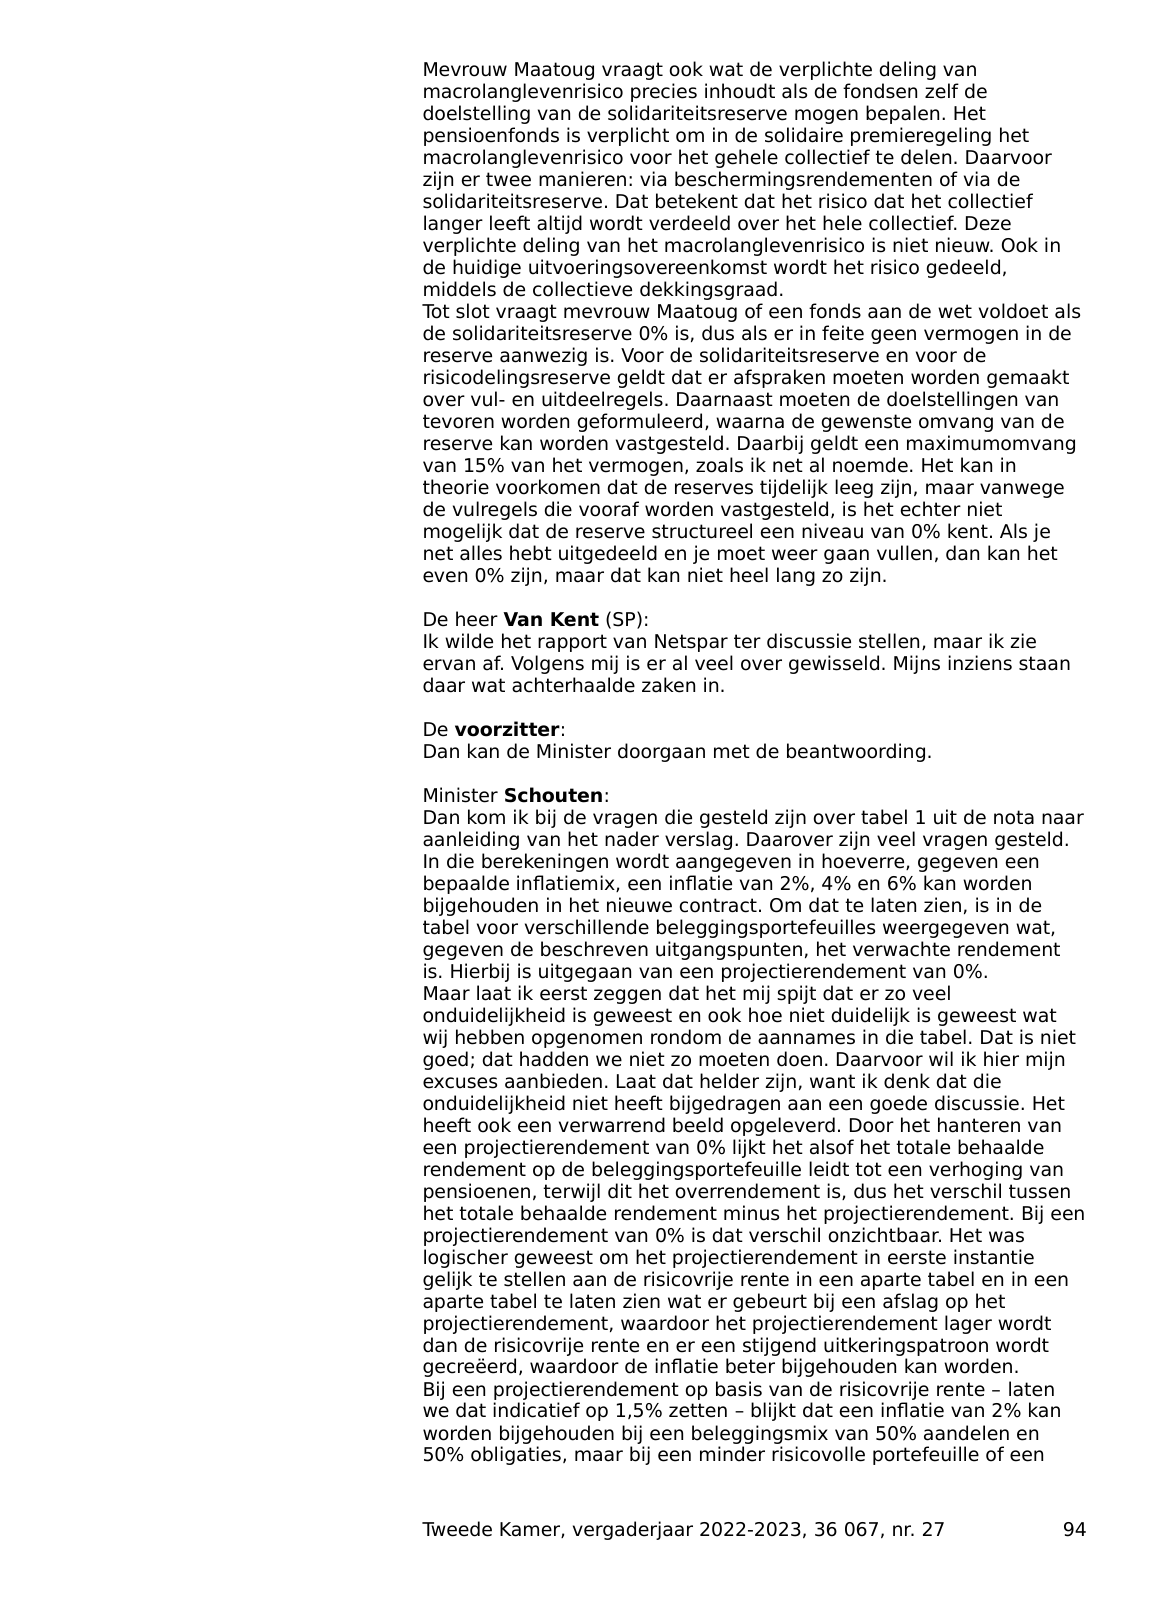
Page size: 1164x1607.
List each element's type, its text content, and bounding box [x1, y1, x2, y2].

text Mevrouw Maatoug vraagt ook wat de verplichte deling van macrolanglevenrisico precies inhoudt als de fondsen zelf de doelstelling van de solidariteitsreserve mogen bepalen. Het pensioenfonds is verplicht om in de solidaire premieregeling het macrolanglevenrisico voor het gehele collectief te delen. Daarvoor zijn er twee manieren: via beschermingsrendementen of via de solidariteitsreserve. Dat betekent dat het risico dat het collectief langer leeft altijd wordt verdeeld over het hele collectief. Deze verplichte deling van het macrolanglevenrisico is niet nieuw. Ook in de huidige uitvoeringsovereenkomst wordt het risico gedeeld, middels de collectieve dekkingsgraad. [422, 59, 1087, 301]
text Maar laat ik eerst zeggen dat het mij spijt dat er zo veel onduidelijkheid is geweest en ook hoe niet duidelijk is geweest wat wij hebben opgenomen rondom de aannames in die tabel. Dat is niet goed; dat hadden we niet zo moeten doen. Daarvoor wil ik hier mijn excuses aanbieden. Laat dat helder zijn, want ik denk dat die onduidelijkheid niet heeft bijgedragen aan een goede discussie. Het heeft ook een verwarrend beeld opgeleverd. Door het hanteren van een projectierendement van 0% lijkt het alsof het totale behaalde rendement op de beleggingsportefeuille leidt tot een verhoging van pensioenen, terwijl dit het overrendement is, dus het verschil tussen het totale behaalde rendement minus het projectierendement. Bij een projectierendement van 0% is dat verschil onzichtbaar. Het was logischer geweest om het projectierendement in eerste instantie gelijk te stellen aan de risicovrije rente in een aparte tabel en in een aparte tabel te laten zien wat er gebeurt bij een afslag op het projectierendement, waardoor het projectierendement lager wordt dan de risicovrije rente en er een stijgend uitkeringspatroon wordt gecreëerd, waardoor de inflatie beter bijgehouden kan worden. [422, 983, 1087, 1378]
text Minister Schouten: [422, 785, 1087, 807]
text Dan kan de Minister doorgaan met de beantwoording. [422, 741, 1087, 763]
text Dan kom ik bij de vragen die gesteld zijn over tabel 1 uit de nota naar aanleiding van het nader verslag. Daarover zijn veel vragen gesteld. In die berekeningen wordt aangegeven in hoeverre, gegeven een bepaalde inflatiemix, een inflatie van 2%, 4% en 6% kan worden bijgehouden in het nieuwe contract. Om dat te laten zien, is in de tabel voor verschillende beleggingsportefeuilles weergegeven wat, gegeven de beschreven uitgangspunten, het verwachte rendement is. Hierbij is uitgegaan van een projectierendement van 0%. [422, 807, 1087, 983]
text Bij een projectierendement op basis van de risicovrije rente – laten we dat indicatief op 1,5% zetten – blijkt dat een inflatie van 2% kan worden bijgehouden bij een beleggingsmix van 50% aandelen en 50% obligaties, maar bij een minder risicovolle portefeuille of een [422, 1378, 1087, 1466]
text De heer Van Kent (SP): [422, 609, 1087, 631]
text Ik wilde het rapport van Netspar ter discussie stellen, maar ik zie ervan af. Volgens mij is er al veel over gewisseld. Mijns inziens staan daar wat achterhaalde zaken in. [422, 631, 1087, 697]
text De voorzitter: [422, 719, 1087, 741]
text Tot slot vraagt mevrouw Maatoug of een fonds aan de wet voldoet als de solidariteitsreserve 0% is, dus als er in feite geen vermogen in de reserve aanwezig is. Voor de solidariteitsreserve en voor de risicodelingsreserve geldt dat er afspraken moeten worden gemaakt over vul- en uitdeelregels. Daarnaast moeten de doelstellingen van tevoren worden geformuleerd, waarna de gewenste omvang van de reserve kan worden vastgesteld. Daarbij geldt een maximumomvang van 15% van het vermogen, zoals ik net al noemde. Het kan in theorie voorkomen dat de reserves tijdelijk leeg zijn, maar vanwege de vulregels die vooraf worden vastgesteld, is het echter niet mogelijk dat de reserve structureel een niveau van 0% kent. Als je net alles hebt uitgedeeld en je moet weer gaan vullen, dan kan het even 0% zijn, maar dat kan niet heel lang zo zijn. [422, 301, 1087, 587]
